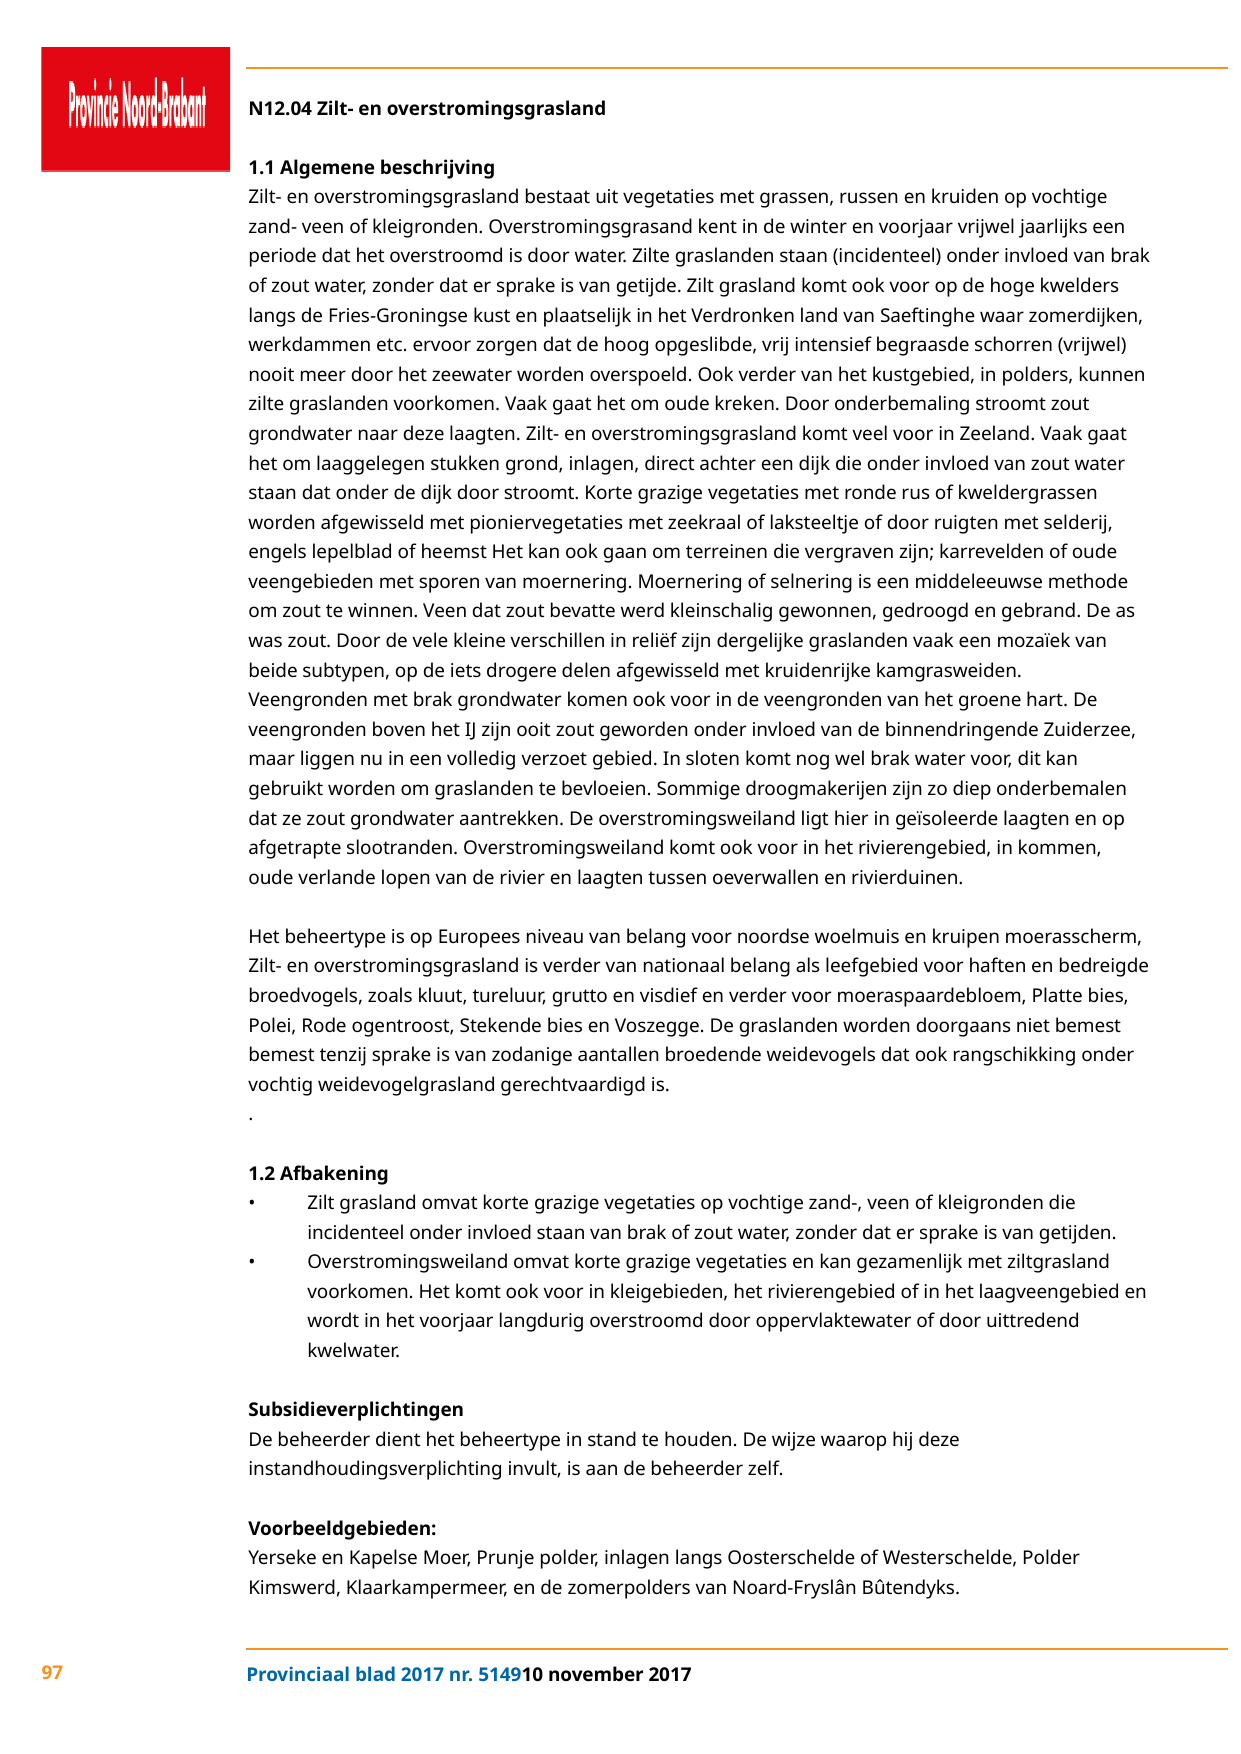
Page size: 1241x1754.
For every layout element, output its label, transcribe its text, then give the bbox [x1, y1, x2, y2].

text 1.1 Algemene beschrijving [248, 154, 1152, 180]
text Voorbeeldgebieden: [248, 1515, 1152, 1541]
list Overstromingsweiland omvat korte grazige vegetaties en kan gezamenlijk met ziltgrasland voorkomen. Het komt ook voor in kleigebieden, het rivierengebied of in het laagveengebied en wordt in het voorjaar langdurig overstroomd door oppervlaktewater of door uittredend kwelwater. [248, 1248, 1152, 1363]
text . [248, 1101, 1152, 1126]
text Yerseke en Kapelse Moer, Prunje polder, inlagen langs Oosterschelde of Westerschelde, Polder Kimswerd, Klaarkampermeer, en de zomerpolders van Noard-Fryslân Bûtendyks. [248, 1544, 1152, 1600]
text 1.2 Afbakening [248, 1160, 1152, 1186]
text Subsidieverplichtingen [248, 1396, 1152, 1422]
list Zilt grasland omvat korte grazige vegetaties op vochtige zand-, veen of kleigronden die incidenteel onder invloed staan van brak of zout water, zonder dat er sprake is van getijden. [248, 1189, 1152, 1245]
text Het beheertype is op Europees niveau van belang voor noordse woelmuis en kruipen moerasscherm, Zilt- en overstromingsgrasland is verder van nationaal belang als leefgebied voor haften en bedreigde broedvogels, zoals kluut, tureluur, grutto en visdief en verder voor moeraspaardebloem, Platte bies, Polei, Rode ogentroost, Stekende bies en Voszegge. De graslanden worden doorgaans niet bemest bemest tenzij sprake is van zodanige aantallen broedende weidevogels dat ook rangschikking onder vochtig weidevogelgrasland gerechtvaardigd is. [248, 923, 1152, 1097]
text Veengronden met brak grondwater komen ook voor in de veengronden van het groene hart. De veengronden boven het IJ zijn ooit zout geworden onder invloed van de binnendringende Zuiderzee, maar liggen nu in een volledig verzoet gebied. In sloten komt nog wel brak water voor, dit kan gebruikt worden om graslanden te bevloeien. Sommige droogmakerijen zijn zo diep onderbemalen dat ze zout grondwater aantrekken. De overstromingsweiland ligt hier in geïsoleerde laagten en op afgetrapte slootranden. Overstromingsweiland komt ook voor in het rivierengebied, in kommen, oude verlande lopen van de rivier en laagten tussen oeverwallen en rivierduinen. [248, 686, 1152, 890]
text Zilt- en overstromingsgrasland bestaat uit vegetaties met grassen, russen en kruiden op vochtige zand- veen of kleigronden. Overstromingsgrasand kent in de winter en voorjaar vrijwel jaarlijks een periode dat het overstroomd is door water. Zilte graslanden staan (incidenteel) onder invloed van brak of zout water, zonder dat er sprake is van getijde. Zilt grasland komt ook voor op de hoge kwelders langs de Fries-Groningse kust en plaatselijk in het Verdronken land van Saeftinghe waar zomerdijken, werkdammen etc. ervoor zorgen dat de hoog opgeslibde, vrij intensief begraasde schorren (vrijwel) nooit meer door het zeewater worden overspoeld. Ook verder van het kustgebied, in polders, kunnen zilte graslanden voorkomen. Vaak gaat het om oude kreken. Door onderbemaling stroomt zout grondwater naar deze laagten. Zilt- en overstromingsgrasland komt veel voor in Zeeland. Vaak gaat het om laaggelegen stukken grond, inlagen, direct achter een dijk die onder invloed van zout water staan dat onder de dijk door stroomt. Korte grazige vegetaties met ronde rus of kweldergrassen worden afgewisseld met pioniervegetaties met zeekraal of laksteeltje of door ruigten met selderij, engels lepelblad of heemst Het kan ook gaan om terreinen die vergraven zijn; karrevelden of oude veengebieden met sporen van moernering. Moernering of selnering is een middeleeuwse methode om zout te winnen. Veen dat zout bevatte werd kleinschalig gewonnen, gedroogd en gebrand. De as was zout. Door de vele kleine verschillen in reliëf zijn dergelijke graslanden vaak een mozaïek van beide subtypen, op de iets drogere delen afgewisseld met kruidenrijke kamgrasweiden. [248, 183, 1152, 683]
picture [41, 47, 231, 172]
text N12.04 Zilt- en overstromingsgrasland [248, 95, 1152, 121]
text De beheerder dient het beheertype in stand te houden. De wijze waarop hij deze instandhoudingsverplichting invult, is aan de beheerder zelf. [248, 1426, 1152, 1481]
